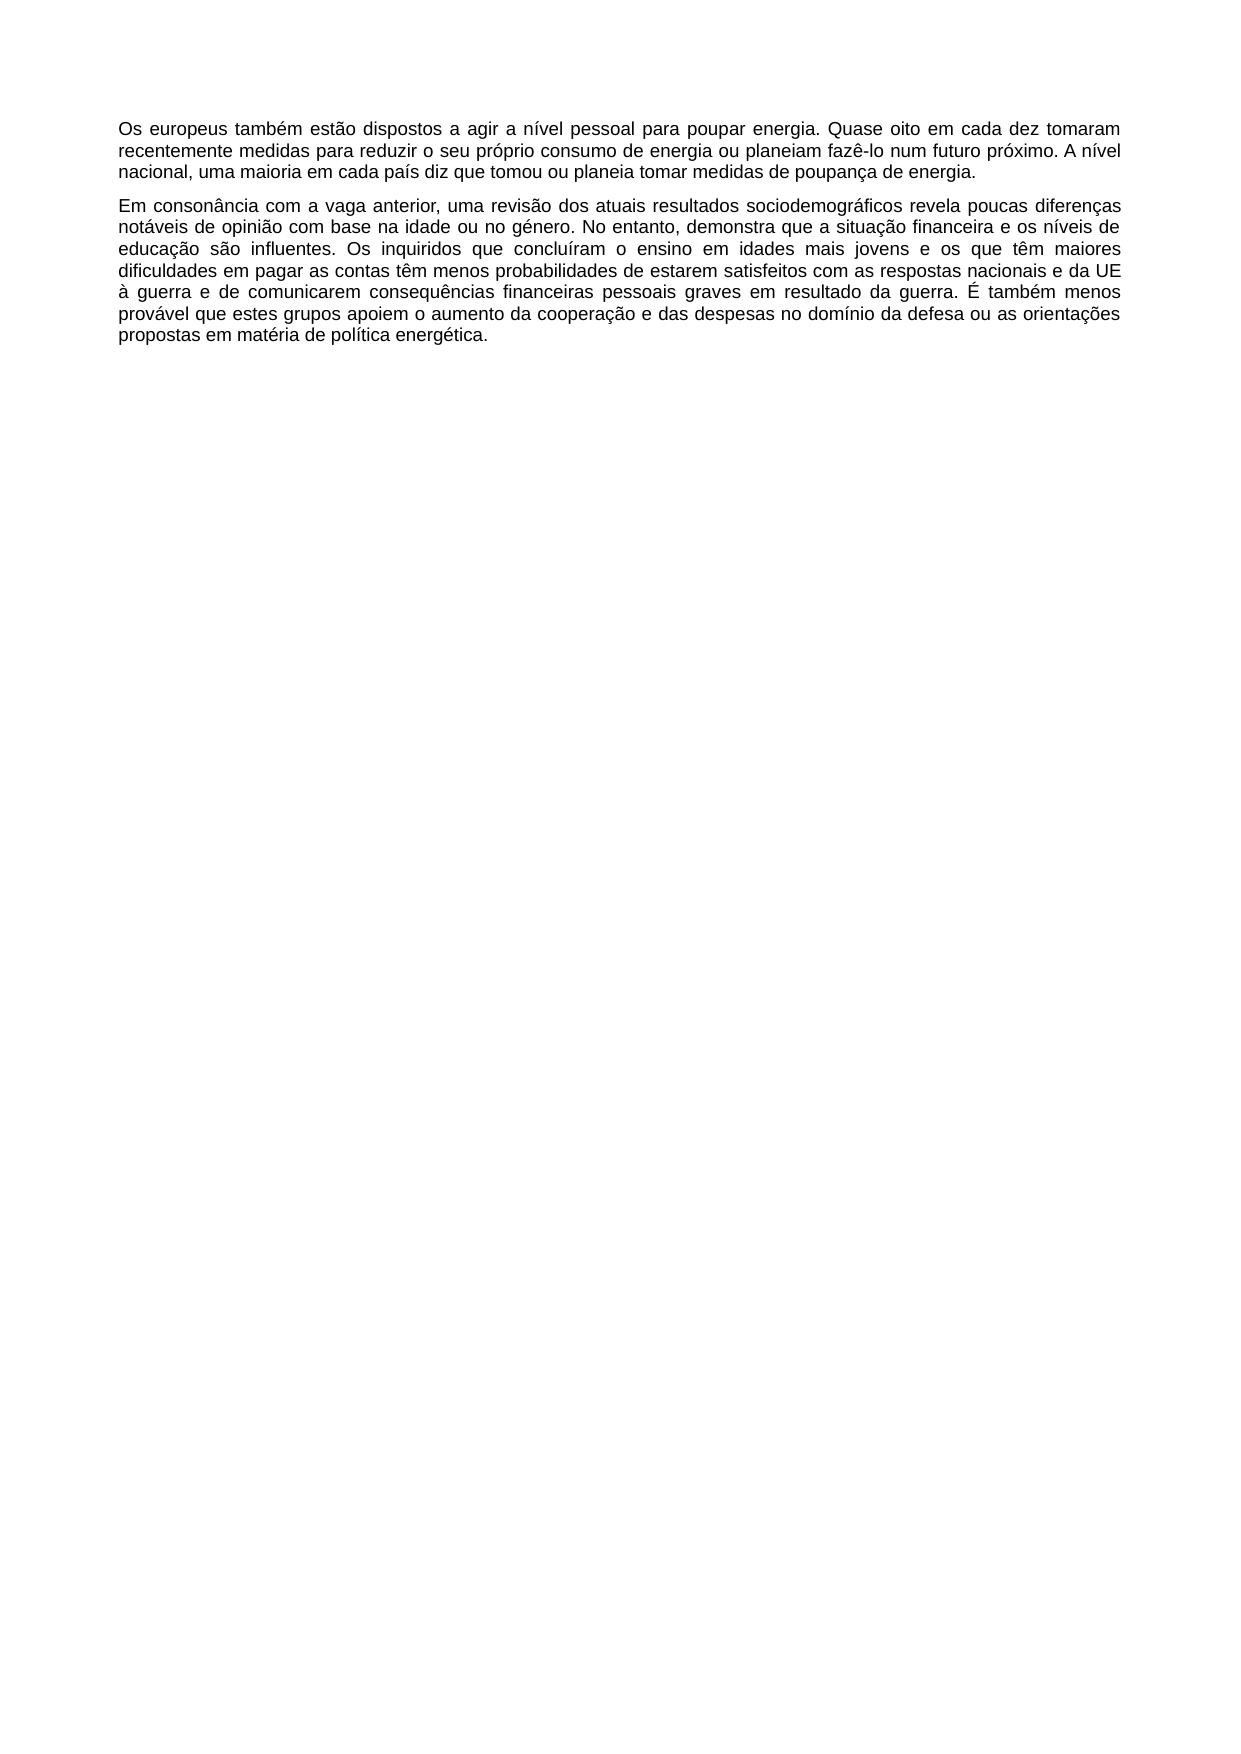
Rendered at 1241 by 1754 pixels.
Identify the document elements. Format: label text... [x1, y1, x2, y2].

text Em consonância com a vaga anterior, uma revisão dos atuais resultados sociodemográficos revela poucas diferenças notáveis de opinião com base na idade ou no género. No entanto, demonstra que a situação financeira e os níveis de educação são influentes. Os inquiridos que concluíram o ensino em idades mais jovens e os que têm maiores dificuldades em pagar as contas têm menos probabilidades de estarem satisfeitos com as respostas nacionais e da UE à guerra e de comunicarem consequências financeiras pessoais graves em resultado da guerra. É também menos provável que estes grupos apoiem o aumento da cooperação e das despesas no domínio da defesa ou as orientações propostas em matéria de política energética. [118, 195, 1122, 346]
text Os europeus também estão dispostos a agir a nível pessoal para poupar energia. Quase oito em cada dez tomaram recentemente medidas para reduzir o seu próprio consumo de energia ou planeiam fazê-lo num futuro próximo. A nível nacional, uma maioria em cada país diz que tomou ou planeia tomar medidas de poupança de energia. [118, 118, 1122, 183]
